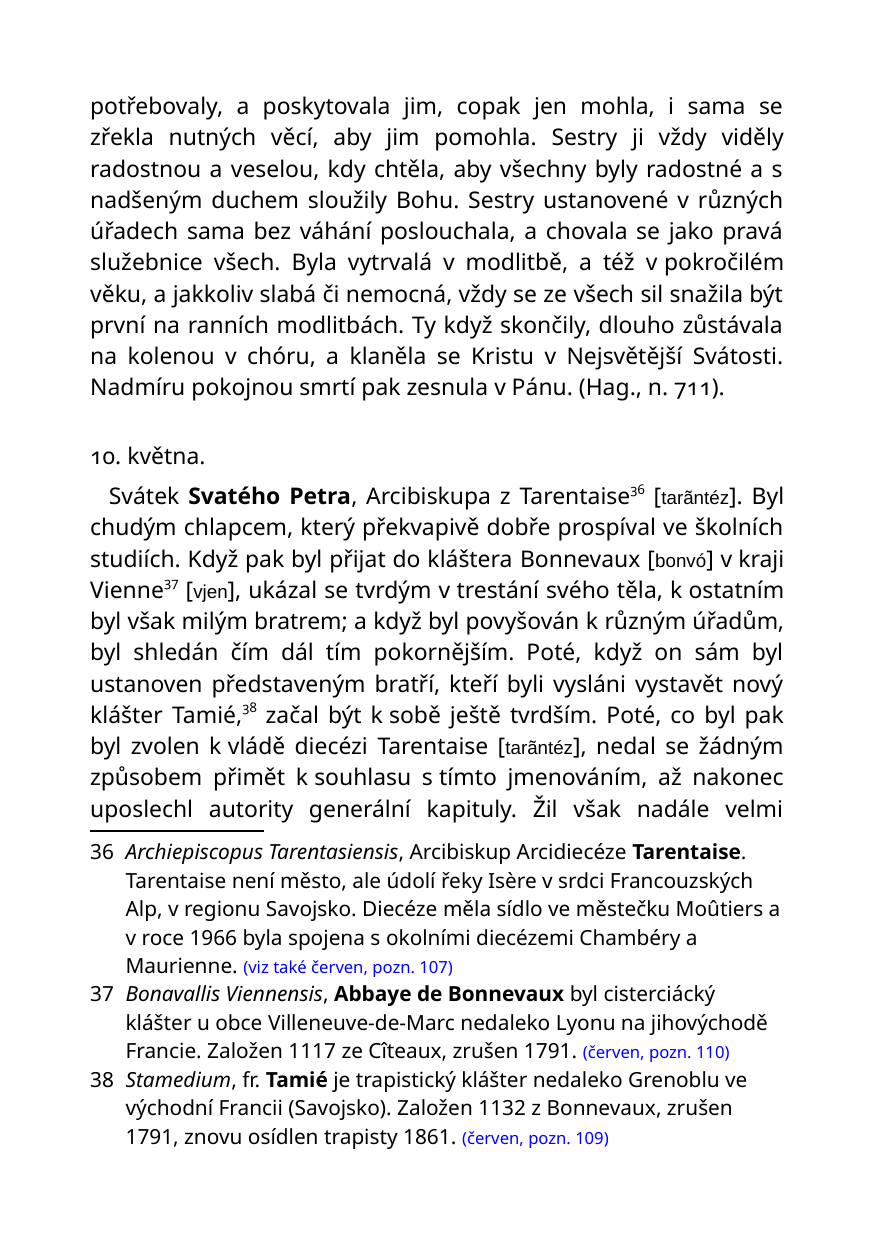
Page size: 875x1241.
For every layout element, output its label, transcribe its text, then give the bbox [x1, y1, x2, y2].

text 10. května. [90, 440, 784, 471]
text Stamedium, fr. Tamié je trapistický klášter nedaleko Grenoblu ve východní Francii (Savojsko). Založen 1132 z Bonnevaux, zrušen 1791, znovu osídlen trapisty 1861. (červen, pozn. 109) [90, 1065, 784, 1150]
text Bonavallis Viennensis, Abbaye de Bonnevaux byl cisterciácký klášter u obce Villeneuve-de-Marc nedaleko Lyonu na jihovýchodě Francie. Založen 1117 ze Cîteaux, zrušen 1791. (červen, pozn. 110) [90, 979, 784, 1065]
text potřebovaly, a poskytovala jim, copak jen mohla, i sama se zřekla nutných věcí, aby jim pomohla. Sestry ji vždy viděly radostnou a veselou, kdy chtěla, aby všechny byly radostné a s nadšeným duchem sloužily Bohu. Sestry ustanovené v různých úřadech sama bez váhání poslouchala, a chovala se jako pravá služebnice všech. Byla vytrvalá v modlitbě, a též v pokročilém věku, a jakkoliv slabá či nemocná, vždy se ze všech sil snažila být první na ranních modlitbách. Ty když skončily, dlouho zůstávala na kolenou v chóru, a klaněla se Kristu v Nejsvětější Svátosti. Nadmíru pokojnou smrtí pak zesnula v Pánu. (Hag., n. 711). [90, 90, 784, 402]
text Archiepiscopus Tarentasiensis, Arcibiskup Arcidiecéze Tarentaise. Tarentaise není město, ale údolí řeky Isère v srdci Francouzských Alp, v regionu Savojsko. Diecéze měla sídlo ve městečku Moûtiers a v roce 1966 byla spojena s okolními diecézemi Chambéry a Maurienne. (viz také červen, pozn. 107) [90, 837, 784, 979]
text Svátek Svatého Petra, Arcibiskupa z Tarentaise [tarãntéz]. Byl chudým chlapcem, který překvapivě dobře prospíval ve školních studiích. Když pak byl přijat do kláštera Bonnevaux [bonvó] v kraji Vienne [vjen], ukázal se tvrdým v trestání svého těla, k ostatním byl však milým bratrem; a když byl povyšován k různým úřadům, byl shledán čím dál tím pokornějším. Poté, když on sám byl ustanoven představeným bratří, kteří byli vysláni vystavět nový klášter Tamié, začal být k sobě ještě tvrdším. Poté, co byl pak byl zvolen k vládě diecézi Tarentaise [tarãntéz], nedal se žádným způsobem přimět k souhlasu s tímto jmenováním, až nakonec uposlechl autority generální kapituly. Žil však nadále velmi [90, 480, 784, 824]
